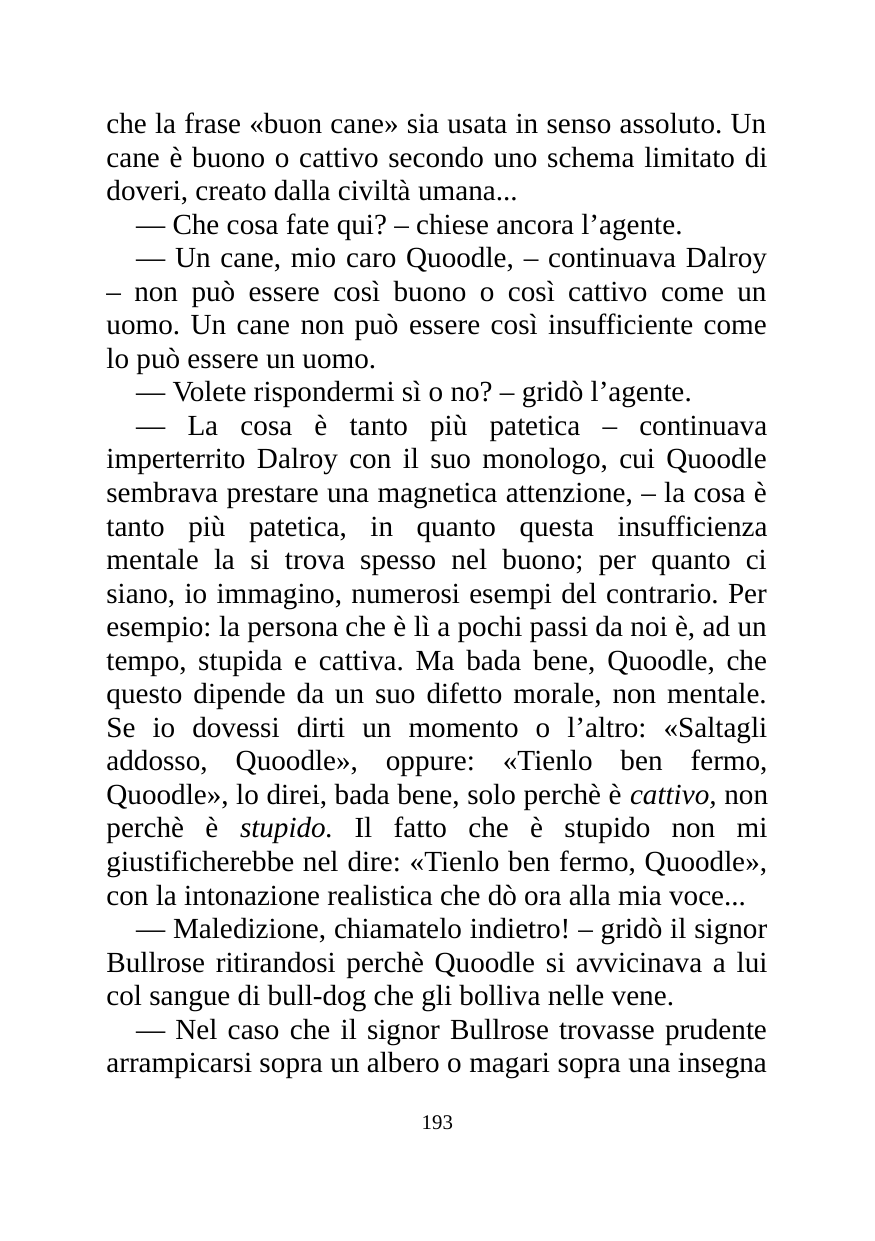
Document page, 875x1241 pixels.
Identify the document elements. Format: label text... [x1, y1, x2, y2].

text — Maledizione, chiamatelo indietro! – gridò il signor Bullrose ritirandosi perchè Quoodle si avvicinava a lui col sangue di bull-dog che gli bolliva nelle vene. [106, 911, 768, 1012]
text — Nel caso che il signor Bullrose trovasse prudente arrampicarsi sopra un albero o magari sopra una insegna [106, 1012, 768, 1079]
text — La cosa è tanto più patetica – continuava imperterrito Dalroy con il suo monologo, cui Quoodle sembrava prestare una magnetica attenzione, – la cosa è tanto più patetica, in quanto questa insufficienza mentale la si trova spesso nel buono; per quanto ci siano, io immagino, numerosi esempi del contrario. Per esempio: la persona che è lì a pochi passi da noi è, ad un tempo, stupida e cattiva. Ma bada bene, Quoodle, che questo dipende da un suo difetto morale, non mentale. Se io dovessi dirti un momento o l’altro: «Saltagli addosso, Quoodle», oppure: «Tienlo ben fermo, Quoodle», lo direi, bada bene, solo perchè è cattivo, non perchè è stupido. Il fatto che è stupido non mi giustificherebbe nel dire: «Tienlo ben fermo, Quoodle», con la intonazione realistica che dò ora alla mia voce... [106, 408, 768, 911]
text — Un cane, mio caro Quoodle, – continuava Dalroy – non può essere così buono o così cattivo come un uomo. Un cane non può essere così insufficiente come lo può essere un uomo. [106, 240, 768, 374]
text — Che cosa fate qui? – chiese ancora l’agente. [106, 207, 768, 240]
text — Volete rispondermi sì o no? – gridò l’agente. [106, 374, 768, 408]
text che la frase «buon cane» sia usata in senso assoluto. Un cane è buono o cattivo secondo uno schema limitato di doveri, creato dalla civiltà umana... [106, 106, 768, 207]
